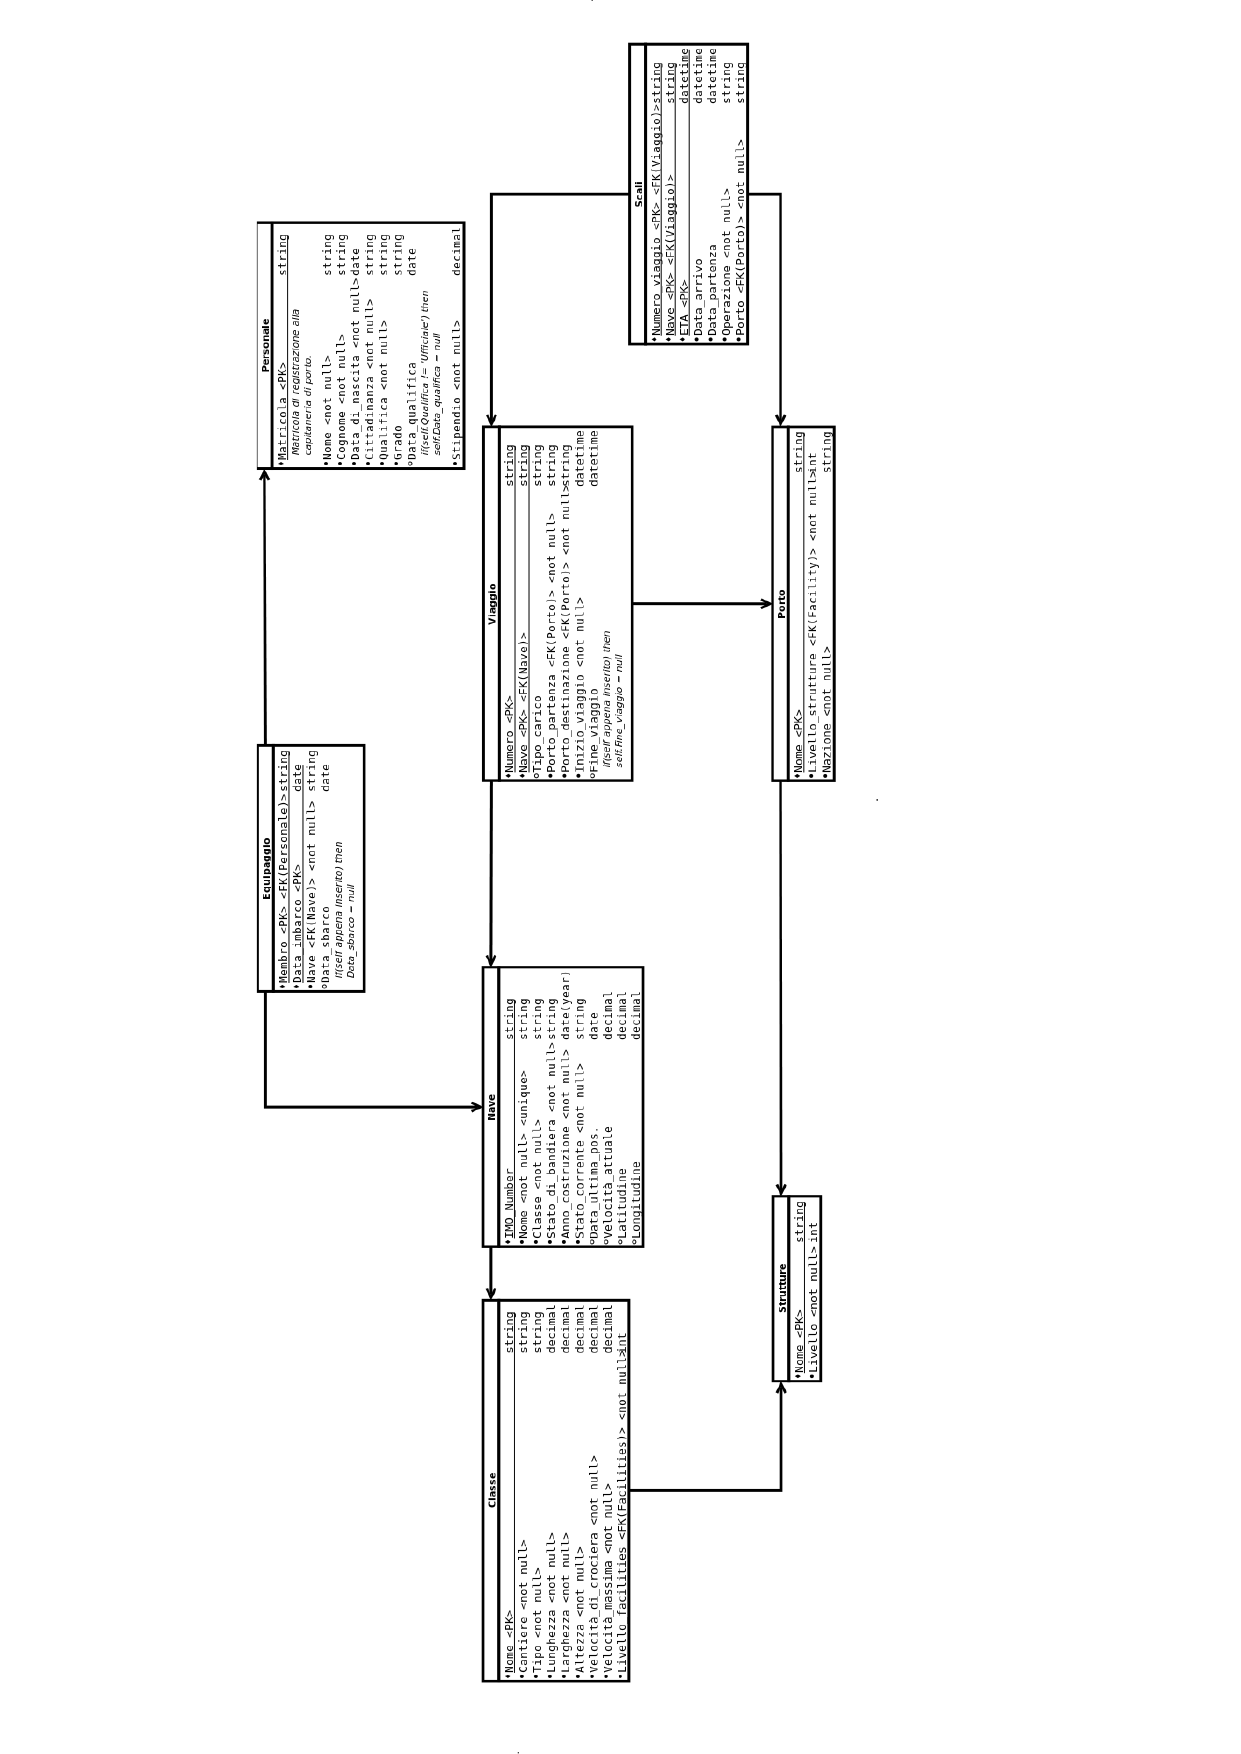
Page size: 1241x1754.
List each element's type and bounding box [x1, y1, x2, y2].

picture [256, 0, 881, 1754]
